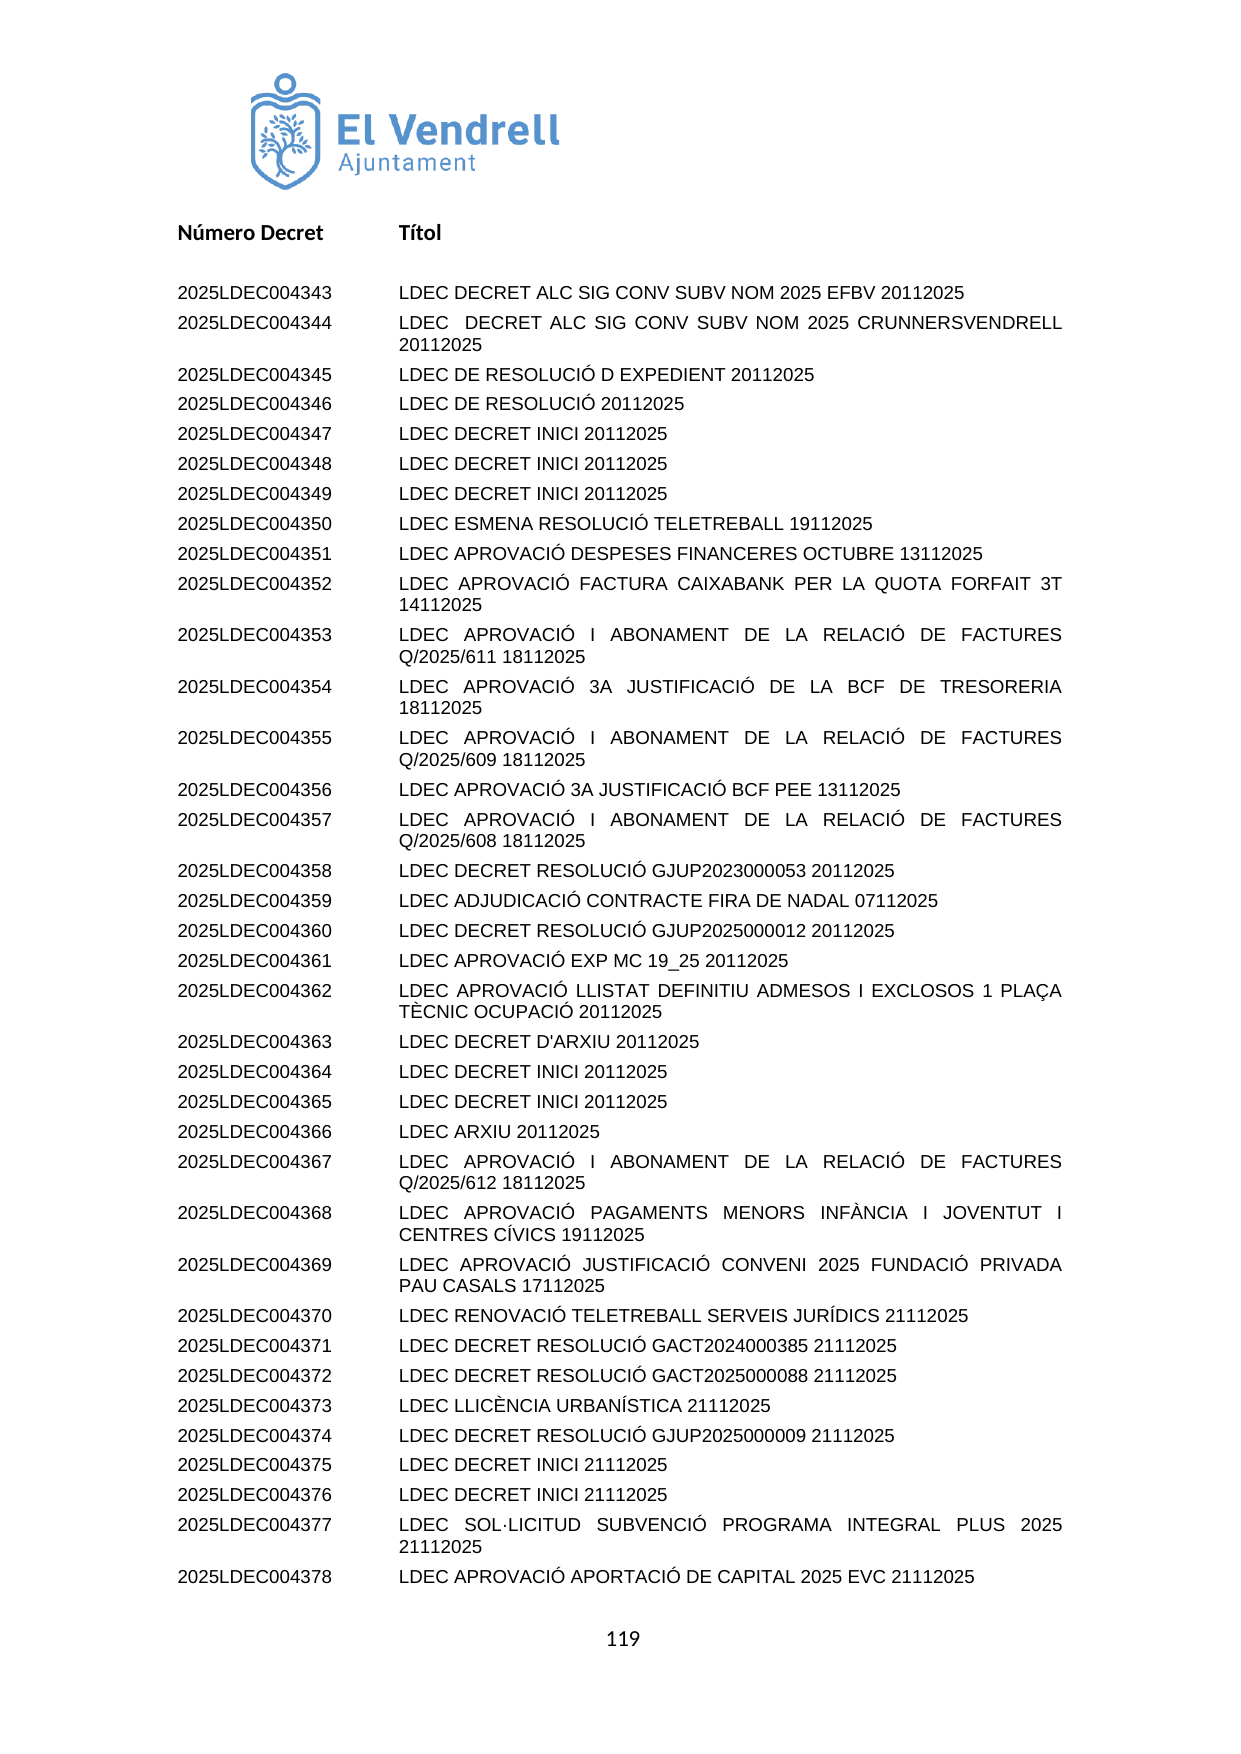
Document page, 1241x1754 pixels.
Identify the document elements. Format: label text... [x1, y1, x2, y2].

text 2025LDEC004359 LDEC ADJUDICACIÓ CONTRACTE FIRA DE NADAL 07112025 [177, 890, 1063, 911]
text 2025LDEC004344 LDEC DECRET ALC SIG CONV SUBV NOM 2025 CRUNNERSVENDRELL 20112025 [177, 312, 1063, 355]
text 2025LDEC004348 LDEC DECRET INICI 20112025 [177, 453, 1063, 474]
text 2025LDEC004376 LDEC DECRET INICI 21112025 [177, 1484, 1063, 1506]
text 2025LDEC004366 LDEC ARXIU 20112025 [177, 1121, 1063, 1142]
text 2025LDEC004343 LDEC DECRET ALC SIG CONV SUBV NOM 2025 EFBV 20112025 [177, 282, 1063, 303]
text 2025LDEC004371 LDEC DECRET RESOLUCIÓ GACT2024000385 21112025 [177, 1335, 1063, 1356]
text 2025LDEC004350 LDEC ESMENA RESOLUCIÓ TELETREBALL 19112025 [177, 513, 1063, 534]
text 2025LDEC004354 LDEC APROVACIÓ 3A JUSTIFICACIÓ DE LA BCF DE TRESORERIA 18112025 [177, 676, 1063, 719]
text 2025LDEC004345 LDEC DE RESOLUCIÓ D EXPEDIENT 20112025 [177, 363, 1063, 385]
text 2025LDEC004352 LDEC APROVACIÓ FACTURA CAIXABANK PER LA QUOTA FORFAIT 3T 14112025 [177, 573, 1063, 616]
text 2025LDEC004347 LDEC DECRET INICI 20112025 [177, 423, 1063, 445]
text 2025LDEC004368 LDEC APROVACIÓ PAGAMENTS MENORS INFÀNCIA I JOVENTUT I CENTRES CÍVICS 19112025 [177, 1202, 1063, 1245]
text 2025LDEC004369 LDEC APROVACIÓ JUSTIFICACIÓ CONVENI 2025 FUNDACIÓ PRIVADA PAU CASALS 17112025 [177, 1253, 1063, 1296]
text 2025LDEC004378 LDEC APROVACIÓ APORTACIÓ DE CAPITAL 2025 EVC 21112025 [177, 1566, 1063, 1587]
text 2025LDEC004353 LDEC APROVACIÓ I ABONAMENT DE LA RELACIÓ DE FACTURES Q/2025/611 18112025 [177, 624, 1063, 667]
text 2025LDEC004372 LDEC DECRET RESOLUCIÓ GACT2025000088 21112025 [177, 1364, 1063, 1386]
text 2025LDEC004363 LDEC DECRET D'ARXIU 20112025 [177, 1031, 1063, 1052]
text 2025LDEC004356 LDEC APROVACIÓ 3A JUSTIFICACIÓ BCF PEE 13112025 [177, 778, 1063, 800]
text 2025LDEC004364 LDEC DECRET INICI 20112025 [177, 1061, 1063, 1082]
text 2025LDEC004362 LDEC APROVACIÓ LLISTAT DEFINITIU ADMESOS I EXCLOSOS 1 PLAÇA TÈCNIC OCUPACIÓ 20112025 [177, 979, 1063, 1022]
text 2025LDEC004374 LDEC DECRET RESOLUCIÓ GJUP2025000009 21112025 [177, 1424, 1063, 1446]
text 2025LDEC004346 LDEC DE RESOLUCIÓ 20112025 [177, 393, 1063, 415]
text 2025LDEC004367 LDEC APROVACIÓ I ABONAMENT DE LA RELACIÓ DE FACTURES Q/2025/612 18112025 [177, 1150, 1063, 1193]
text 2025LDEC004375 LDEC DECRET INICI 21112025 [177, 1454, 1063, 1476]
text 2025LDEC004370 LDEC RENOVACIÓ TELETREBALL SERVEIS JURÍDICS 21112025 [177, 1305, 1063, 1326]
text 2025LDEC004365 LDEC DECRET INICI 20112025 [177, 1091, 1063, 1112]
text 2025LDEC004355 LDEC APROVACIÓ I ABONAMENT DE LA RELACIÓ DE FACTURES Q/2025/609 18112025 [177, 727, 1063, 770]
text 2025LDEC004360 LDEC DECRET RESOLUCIÓ GJUP2025000012 20112025 [177, 919, 1063, 941]
picture [251, 73, 560, 190]
text 2025LDEC004373 LDEC LLICÈNCIA URBANÍSTICA 21112025 [177, 1394, 1063, 1416]
text 2025LDEC004357 LDEC APROVACIÓ I ABONAMENT DE LA RELACIÓ DE FACTURES Q/2025/608 18112025 [177, 808, 1063, 851]
text 2025LDEC004351 LDEC APROVACIÓ DESPESES FINANCERES OCTUBRE 13112025 [177, 543, 1063, 564]
text 2025LDEC004361 LDEC APROVACIÓ EXP MC 19_25 20112025 [177, 949, 1063, 971]
text 2025LDEC004358 LDEC DECRET RESOLUCIÓ GJUP2023000053 20112025 [177, 860, 1063, 881]
text 2025LDEC004349 LDEC DECRET INICI 20112025 [177, 483, 1063, 504]
text 2025LDEC004377 LDEC SOL·LICITUD SUBVENCIÓ PROGRAMA INTEGRAL PLUS 2025 21112025 [177, 1514, 1063, 1557]
